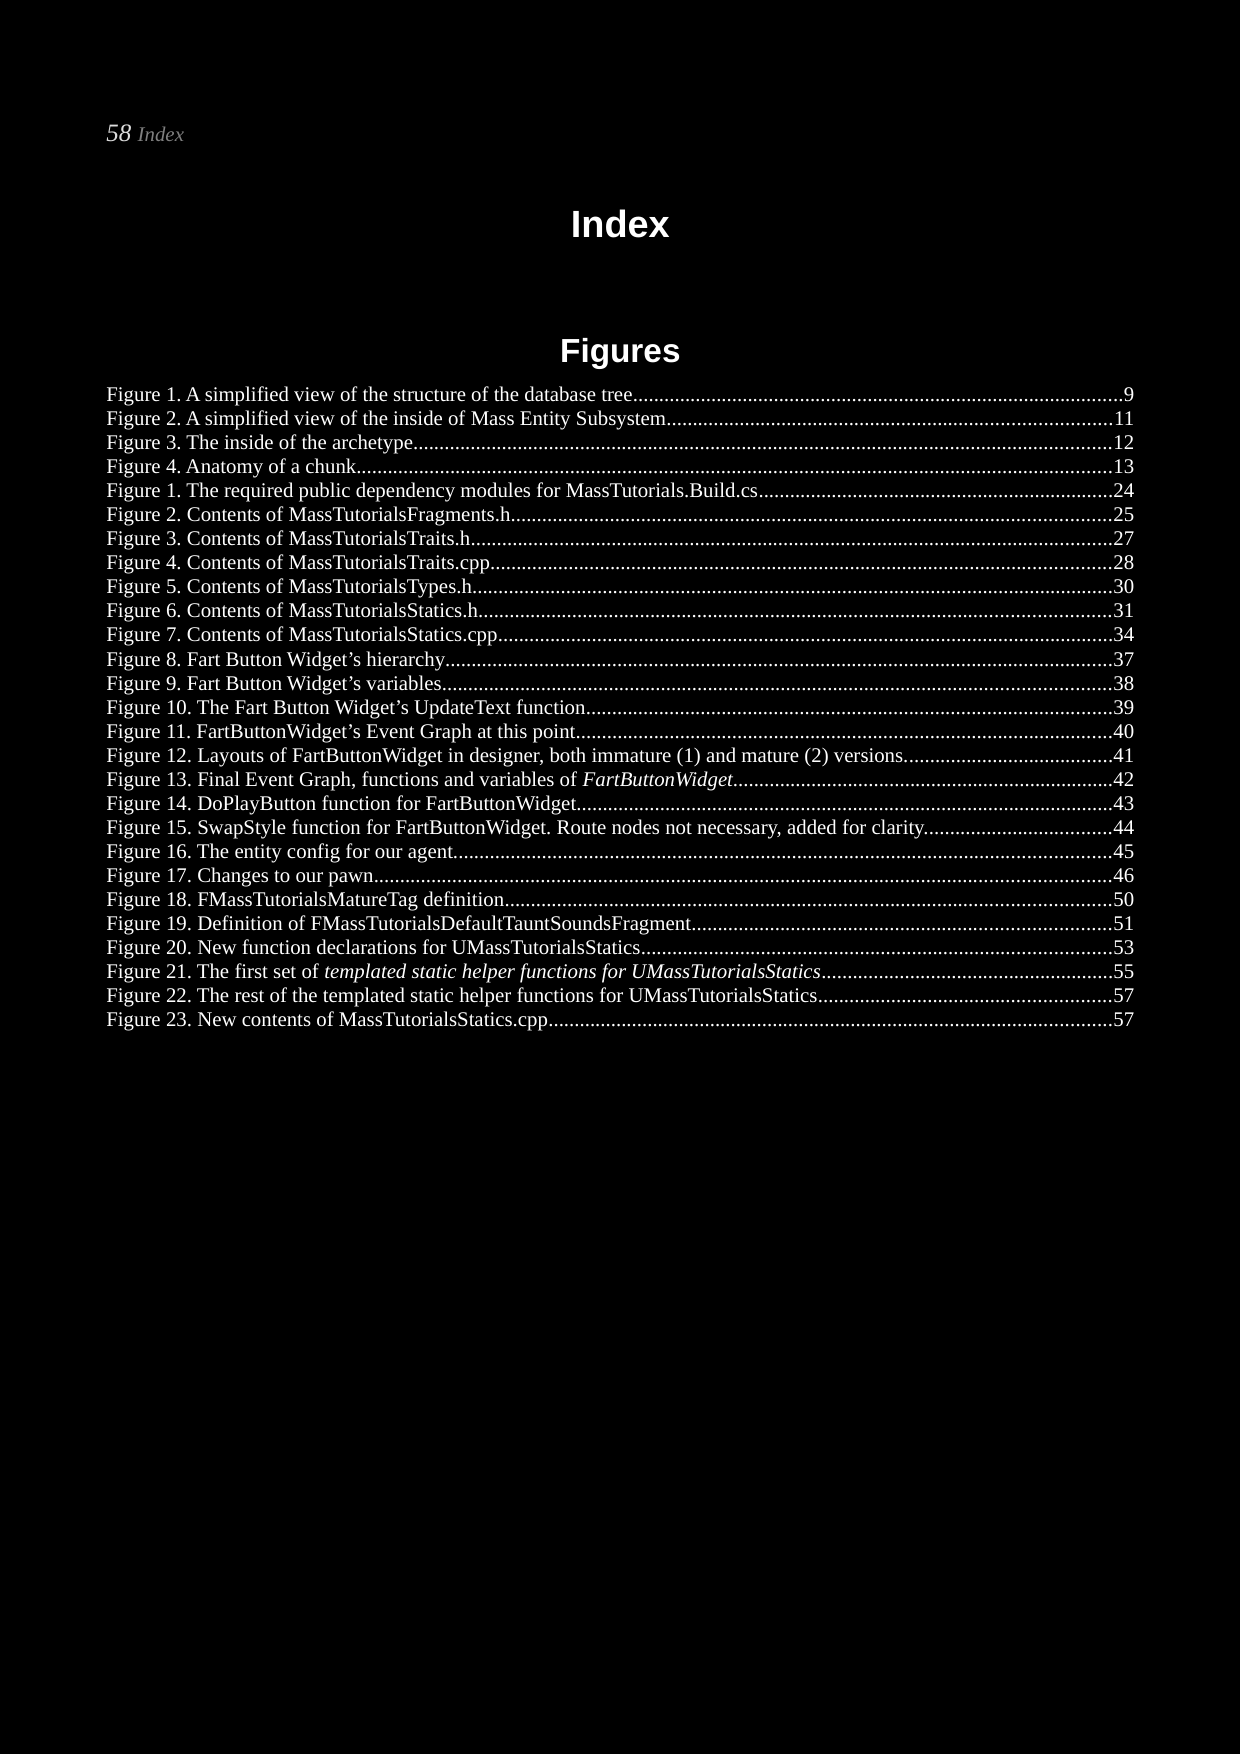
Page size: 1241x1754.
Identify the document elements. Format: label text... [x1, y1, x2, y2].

text Figure 20. New function declarations for UMassTutorialsStatics 53 [106, 935, 1134, 959]
text Figure 5. Contents of MassTutorialsTypes.h 30 [106, 574, 1134, 598]
text Figure 16. The entity config for our agent. 45 [106, 839, 1134, 863]
text Figure 1. A simplified view of the structure of the database tree 9 [106, 382, 1134, 406]
text Figure 11. FartButtonWidget’s Event Graph at this point 40 [106, 719, 1134, 743]
text Figure 19. Definition of FMassTutorialsDefaultTauntSoundsFragment 51 [106, 911, 1134, 935]
text Figure 13. Final Event Graph, functions and variables of FartButtonWidget 42 [106, 767, 1134, 791]
text Figure 3. Contents of MassTutorialsTraits.h 27 [106, 526, 1134, 550]
text Figure 17. Changes to our pawn 46 [106, 863, 1134, 887]
text Figure 4. Contents of MassTutorialsTraits.cpp 28 [106, 550, 1134, 574]
subtitle Index [106, 202, 1134, 246]
text Figure 15. SwapStyle function for FartButtonWidget. Route nodes not necessary, added for clarity. 44 [106, 815, 1134, 839]
text Figure 18. FMassTutorialsMatureTag definition 50 [106, 887, 1134, 911]
text Figure 2. Contents of MassTutorialsFragments.h 25 [106, 502, 1134, 526]
text Figure 3. The inside of the archetype 12 [106, 430, 1134, 454]
text Figure 10. The Fart Button Widget’s UpdateText function 39 [106, 694, 1134, 719]
text Figure 23. New contents of MassTutorialsStatics.cpp 57 [106, 1007, 1134, 1031]
text Figure 22. The rest of the templated static helper functions for UMassTutorialsStatics 57 [106, 983, 1134, 1007]
subtitle Figures [106, 331, 1134, 369]
text Figure 4. Anatomy of a chunk 13 [106, 454, 1134, 478]
text Figure 9. Fart Button Widget’s variables 38 [106, 671, 1134, 694]
text Figure 8. Fart Button Widget’s hierarchy 37 [106, 646, 1134, 671]
text Figure 14. DoPlayButton function for FartButtonWidget. 43 [106, 791, 1134, 815]
text Figure 7. Contents of MassTutorialsStatics.cpp 34 [106, 622, 1134, 646]
text Figure 12. Layouts of FartButtonWidget in designer, both immature (1) and mature (2) versions. 41 [106, 743, 1134, 767]
text Figure 1. The required public dependency modules for MassTutorials.Build.cs 24 [106, 478, 1134, 502]
text Figure 2. A simplified view of the inside of Mass Entity Subsystem 11 [106, 406, 1134, 430]
text Figure 21. The first set of templated static helper functions for UMassTutorialsStatics 55 [106, 959, 1134, 983]
text Figure 6. Contents of MassTutorialsStatics.h 31 [106, 598, 1134, 622]
